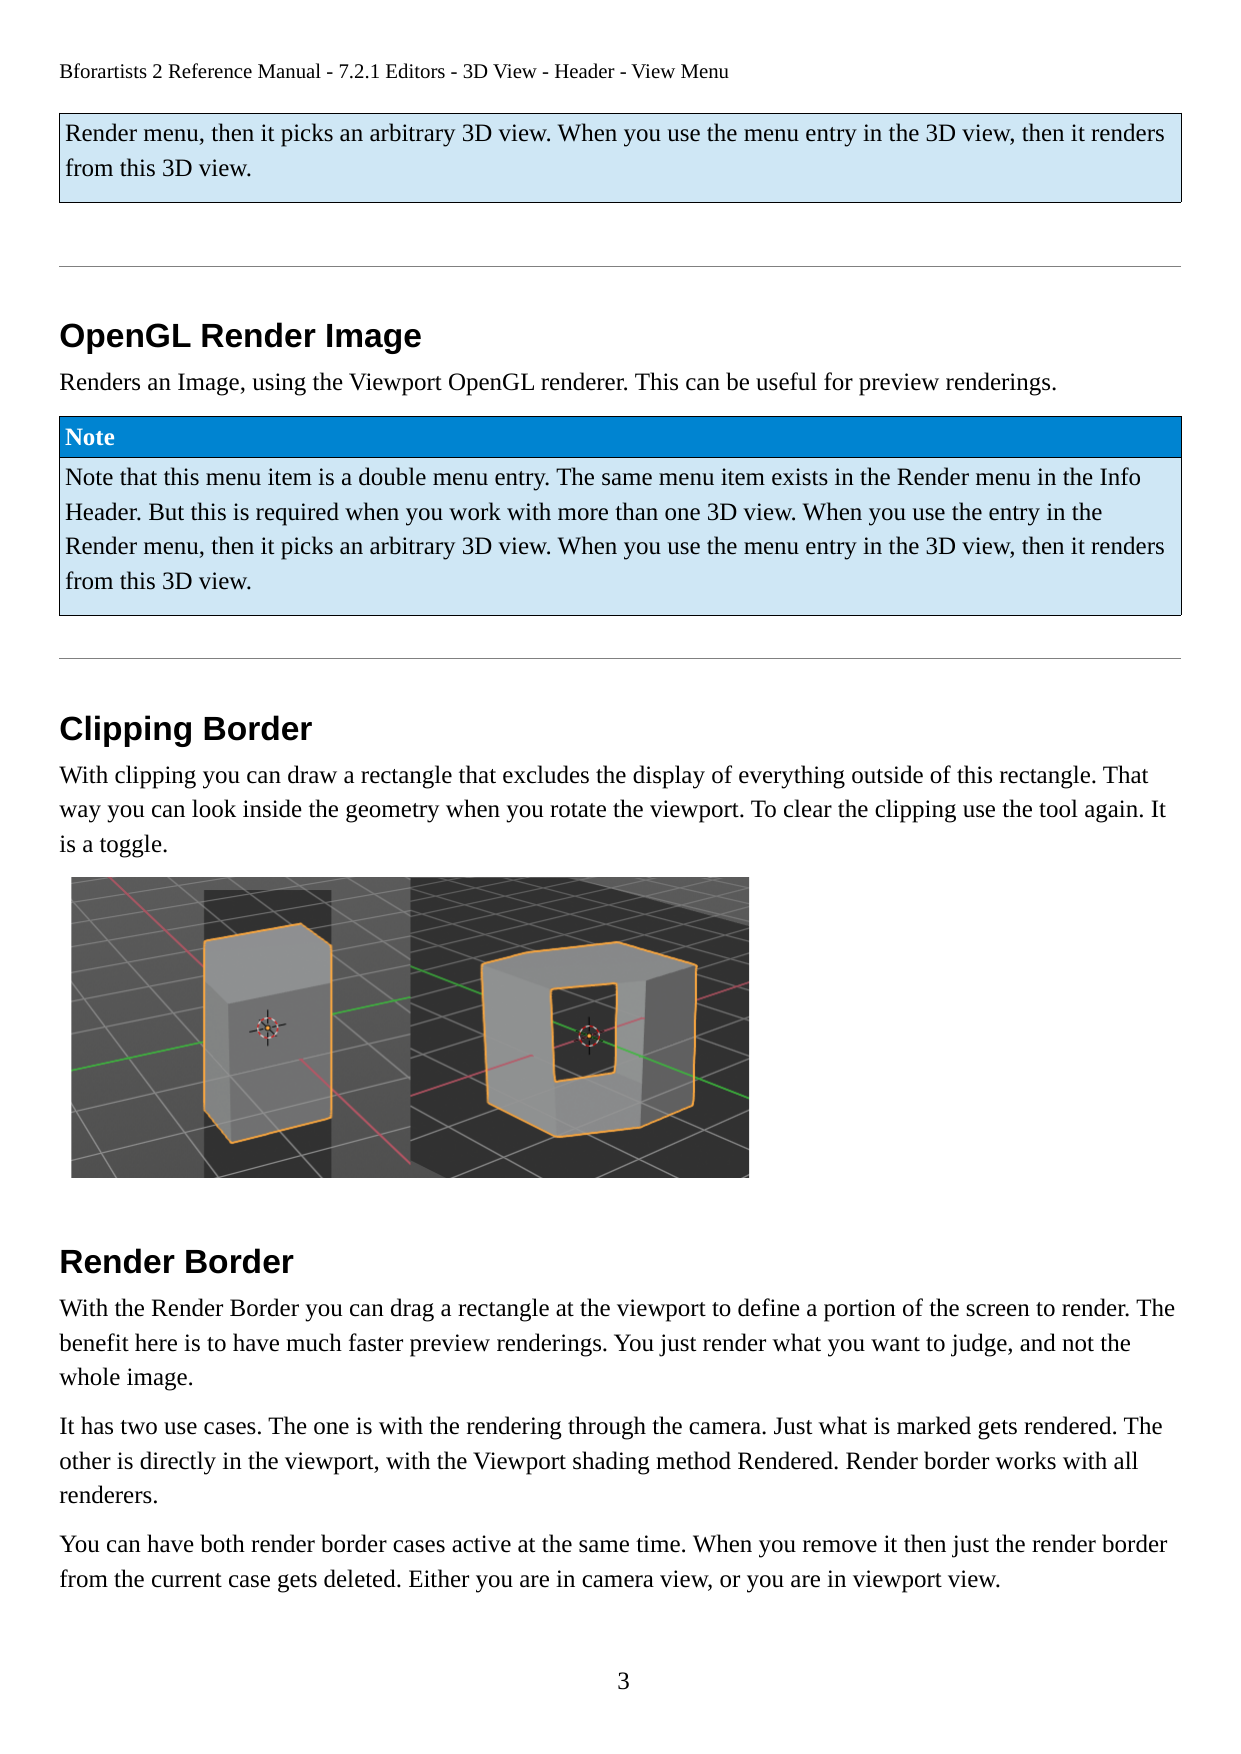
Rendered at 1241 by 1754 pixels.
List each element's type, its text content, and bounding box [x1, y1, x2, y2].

text You can have both render border cases active at the same time. When you remove it then just the render border from the current case gets deleted. Either you are in camera view, or you are in viewport view. [59, 1529, 1181, 1593]
text Renders an Image, using the Viewport OpenGL renderer. This can be useful for preview renderings. [59, 367, 1181, 396]
subtitle Clipping Border [59, 709, 1181, 747]
table_header Note [60, 417, 1181, 457]
text It has two use cases. The one is with the rendering through the camera. Just what is marked gets rendered. The other is directly in the viewport, with the Viewport shading method Rendered. Render border works with all renderers. [59, 1411, 1181, 1509]
subtitle Render Border [59, 1242, 1181, 1281]
text With the Render Border you can drag a rectangle at the viewport to define a portion of the screen to render. The benefit here is to have much faster preview renderings. You just render what you want to judge, and not the whole image. [59, 1293, 1181, 1391]
table_cell Note that this menu item is a double menu entry. The same menu item exists in the Render menu in the Info Header. But this is required when you work with more than one 3D view. When you use the entry in the Render menu, then it picks an arbitrary 3D view. When you use the menu entry in the 3D view, then it renders from this 3D view. [60, 458, 1181, 615]
table_cell Render menu, then it picks an arbitrary 3D view. When you use the menu entry in the 3D view, then it renders from this 3D view. [60, 114, 1181, 202]
subtitle OpenGL Render Image [59, 316, 1181, 355]
picture [71, 877, 750, 1178]
text With clipping you can draw a rectangle that excludes the display of everything outside of this rectangle. That way you can look inside the geometry when you rotate the viewport. To clear the clipping use the tool again. It is a toggle. [59, 760, 1181, 858]
